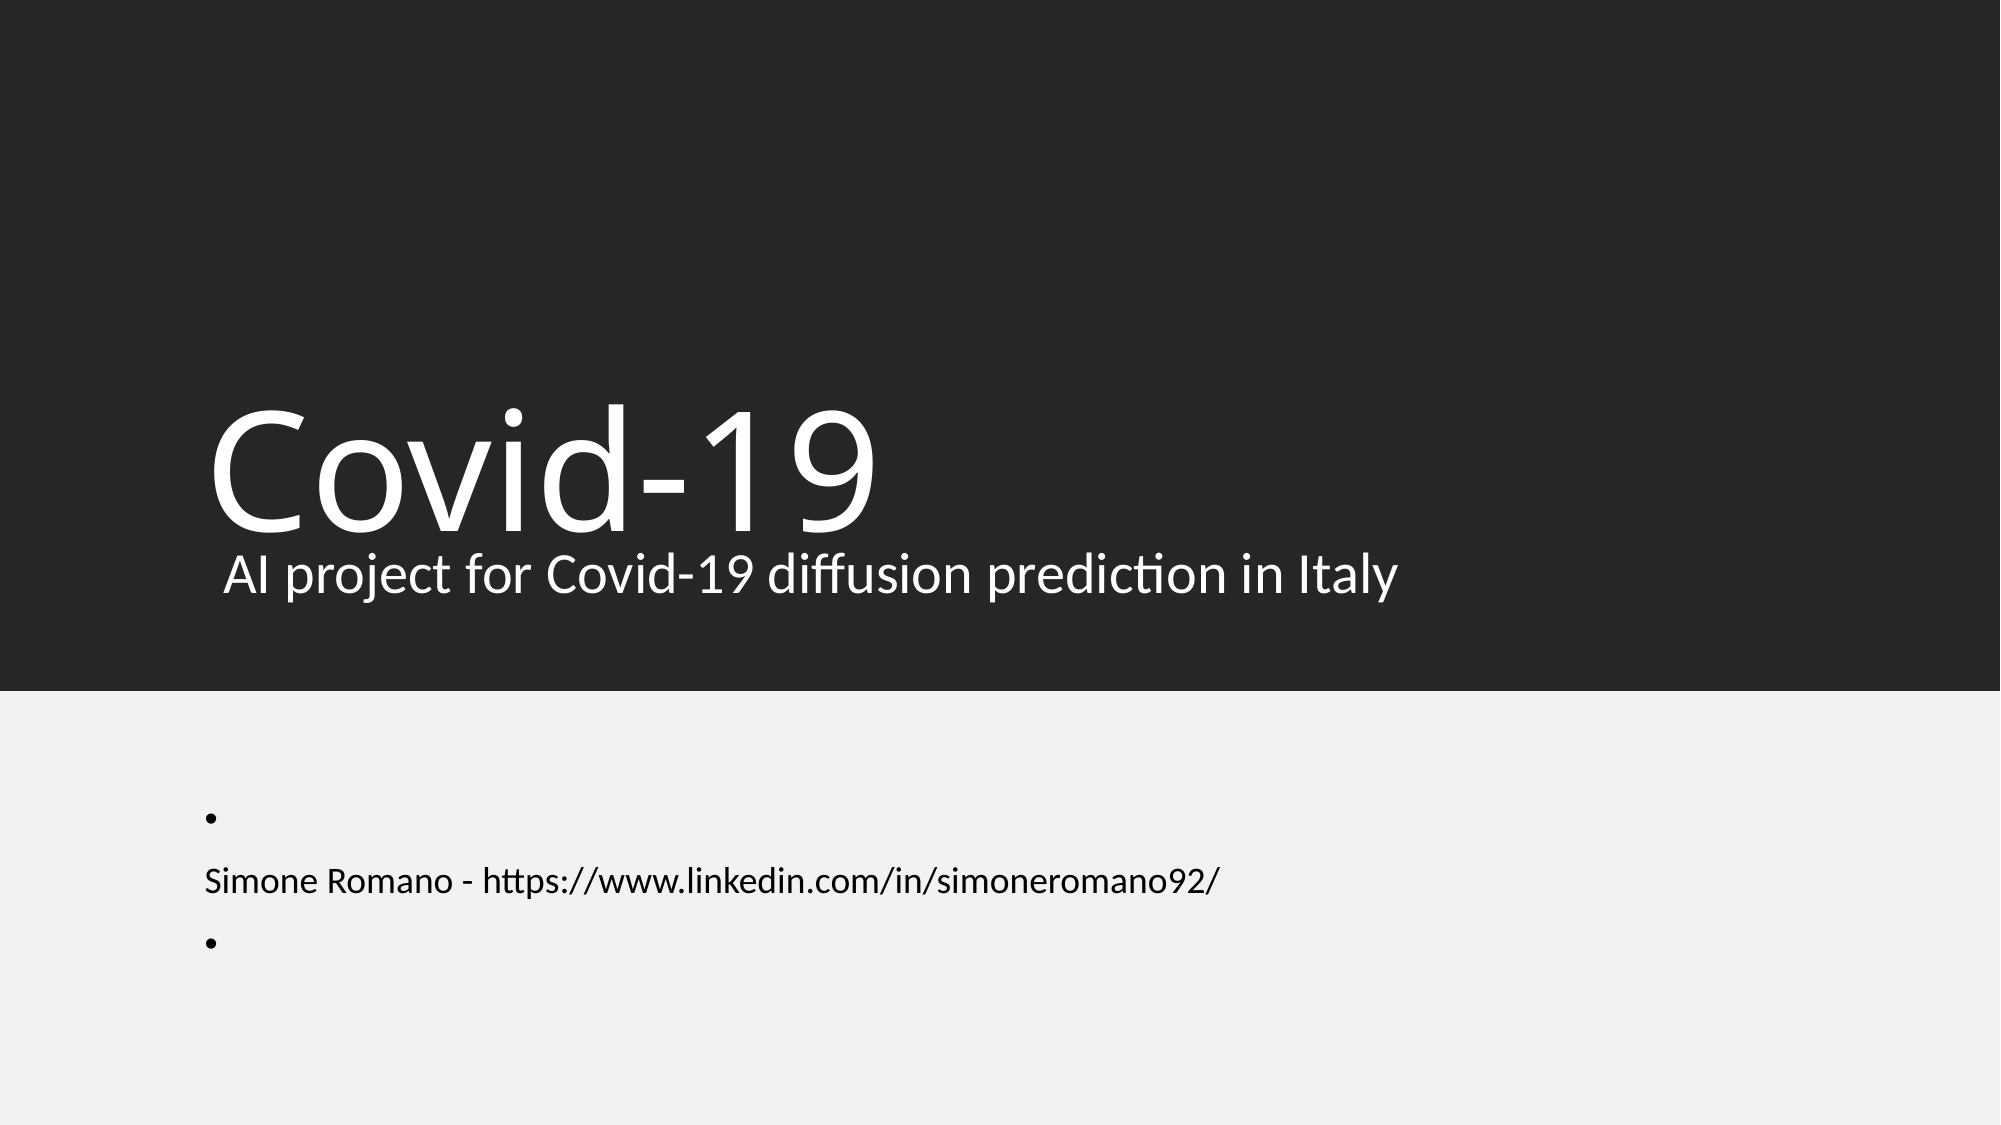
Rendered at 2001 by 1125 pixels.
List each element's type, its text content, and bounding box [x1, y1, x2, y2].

text_box AI project for Covid-19 diffusion prediction in Italy [208, 528, 1458, 613]
subtitle Simone Romano - https://www.linkedin.com/in/simoneromano92/ [189, 788, 1812, 1020]
title Covid-19 [189, 30, 1812, 576]
text_box [0, 0, 2000, 1125]
